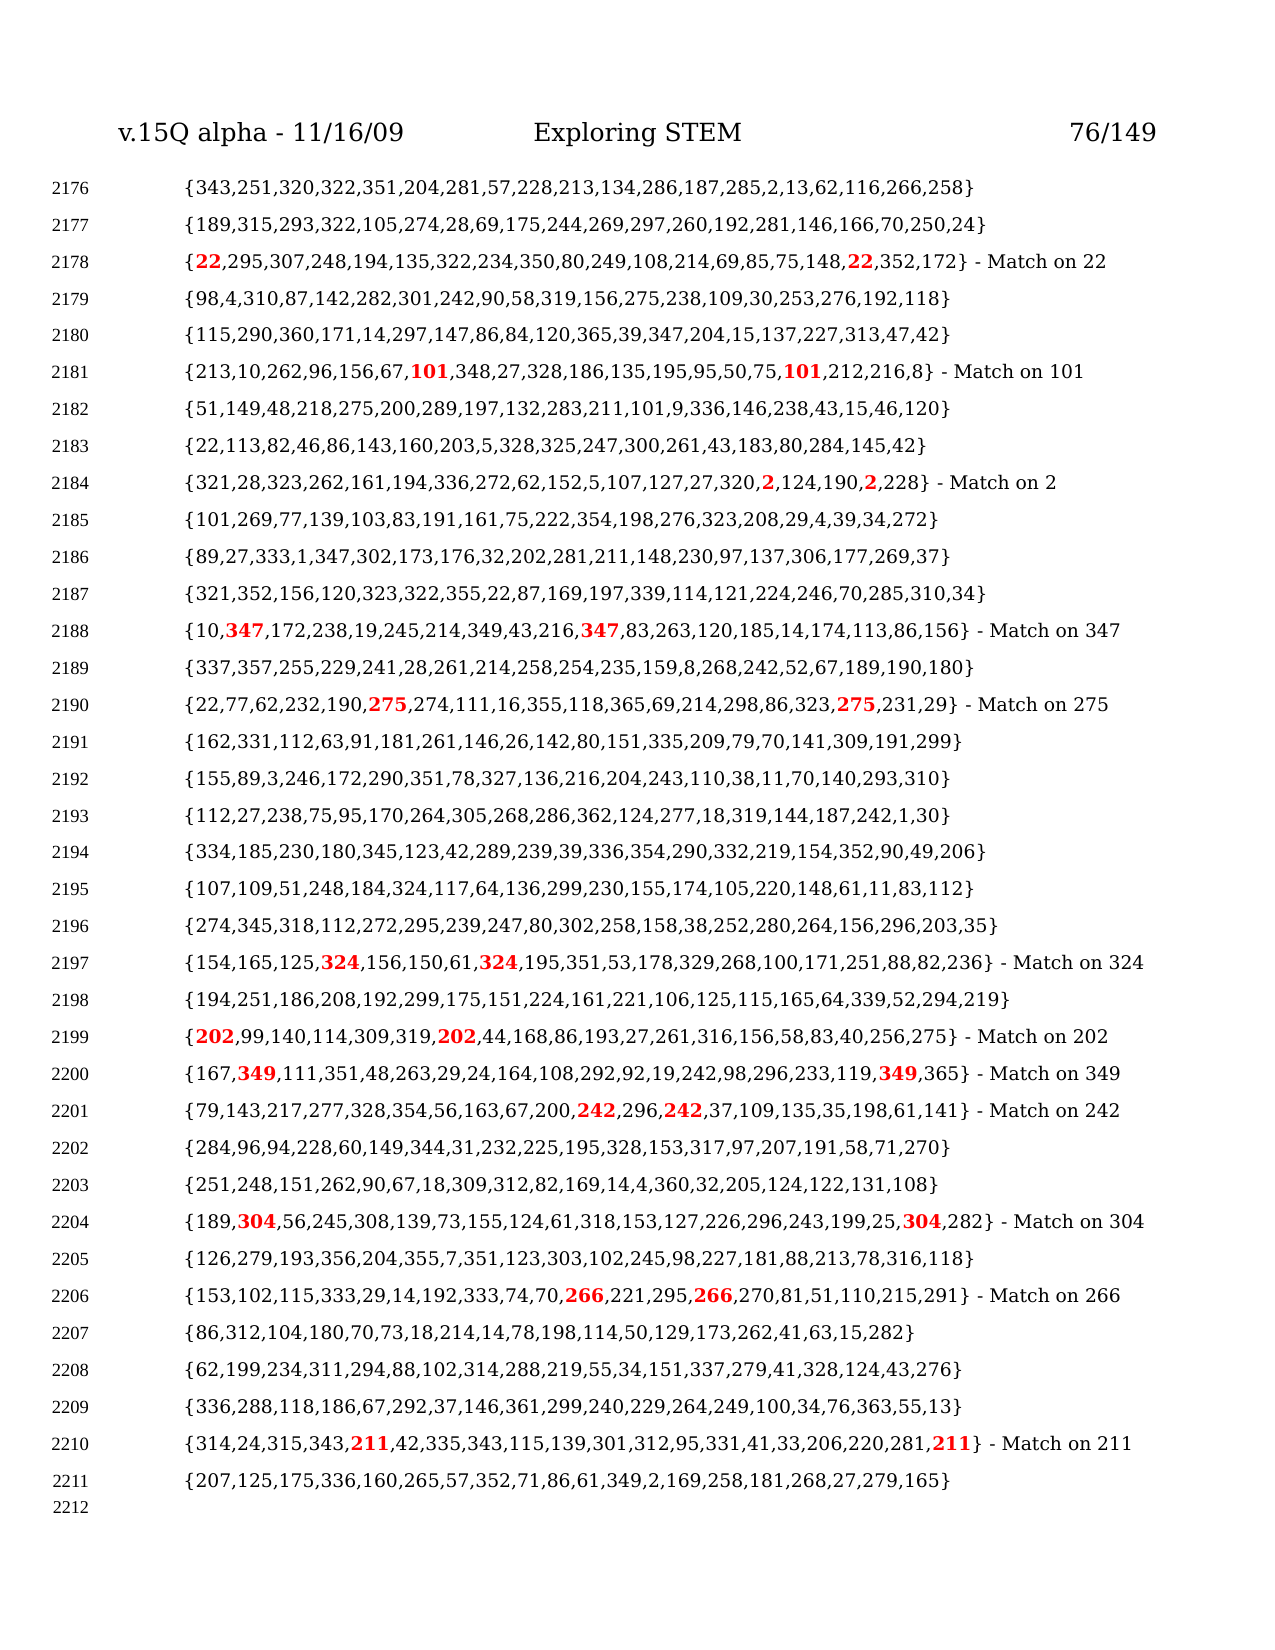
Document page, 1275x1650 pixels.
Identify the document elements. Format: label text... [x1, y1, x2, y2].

text {115,290,360,171,14,297,147,86,84,120,365,39,347,204,15,137,227,313,47,42} [148, 324, 1157, 346]
text {189,315,293,322,105,274,28,69,175,244,269,297,260,192,281,146,166,70,250,24} [148, 214, 1157, 236]
text {167,349,111,351,48,263,29,24,164,108,292,92,19,242,98,296,233,119,349,365} - Match on 349 [148, 1063, 1157, 1085]
text {213,10,262,96,156,67,101,348,27,328,186,135,195,95,50,75,101,212,216,8} - Match on 101 [148, 361, 1157, 383]
text {321,352,156,120,323,322,355,22,87,169,197,339,114,121,224,246,70,285,310,34} [148, 583, 1157, 605]
text {207,125,175,336,160,265,57,352,71,86,61,349,2,169,258,181,268,27,279,165} [148, 1470, 1157, 1492]
text {343,251,320,322,351,204,281,57,228,213,134,286,187,285,2,13,62,116,266,258} [148, 177, 1157, 199]
text {314,24,315,343,211,42,335,343,115,139,301,312,95,331,41,33,206,220,281,211} - Match on 211 [148, 1433, 1157, 1455]
text {62,199,234,311,294,88,102,314,288,219,55,34,151,337,279,41,328,124,43,276} [148, 1359, 1157, 1381]
text {284,96,94,228,60,149,344,31,232,225,195,328,153,317,97,207,191,58,71,270} [148, 1137, 1157, 1159]
text {126,279,193,356,204,355,7,351,123,303,102,245,98,227,181,88,213,78,316,118} [148, 1248, 1157, 1270]
text {79,143,217,277,328,354,56,163,67,200,242,296,242,37,109,135,35,198,61,141} - Match on 242 [148, 1100, 1157, 1122]
text {321,28,323,262,161,194,336,272,62,152,5,107,127,27,320,2,124,190,2,228} - Match on 2 [148, 472, 1157, 494]
text {86,312,104,180,70,73,18,214,14,78,198,114,50,129,173,262,41,63,15,282} [148, 1322, 1157, 1344]
text {10,347,172,238,19,245,214,349,43,216,347,83,263,120,185,14,174,113,86,156} - Match on 347 [148, 620, 1157, 642]
text {337,357,255,229,241,28,261,214,258,254,235,159,8,268,242,52,67,189,190,180} [148, 657, 1157, 679]
text {251,248,151,262,90,67,18,309,312,82,169,14,4,360,32,205,124,122,131,108} [148, 1174, 1157, 1196]
text {153,102,115,333,29,14,192,333,74,70,266,221,295,266,270,81,51,110,215,291} - Match on 266 [148, 1285, 1157, 1307]
text {101,269,77,139,103,83,191,161,75,222,354,198,276,323,208,29,4,39,34,272} [148, 509, 1157, 531]
text {22,113,82,46,86,143,160,203,5,328,325,247,300,261,43,183,80,284,145,42} [148, 435, 1157, 457]
text {107,109,51,248,184,324,117,64,136,299,230,155,174,105,220,148,61,11,83,112} [148, 878, 1157, 900]
text {274,345,318,112,272,295,239,247,80,302,258,158,38,252,280,264,156,296,203,35} [148, 915, 1157, 937]
text {51,149,48,218,275,200,289,197,132,283,211,101,9,336,146,238,43,15,46,120} [148, 398, 1157, 420]
text {22,77,62,232,190,275,274,111,16,355,118,365,69,214,298,86,323,275,231,29} - Match on 275 [148, 694, 1157, 716]
text {22,295,307,248,194,135,322,234,350,80,249,108,214,69,85,75,148,22,352,172} - Match on 22 [148, 251, 1157, 273]
text {334,185,230,180,345,123,42,289,239,39,336,354,290,332,219,154,352,90,49,206} [148, 842, 1157, 863]
text {155,89,3,246,172,290,351,78,327,136,216,204,243,110,38,11,70,140,293,310} [148, 768, 1157, 790]
text {189,304,56,245,308,139,73,155,124,61,318,153,127,226,296,243,199,25,304,282} - Match on 304 [148, 1211, 1157, 1233]
text {162,331,112,63,91,181,261,146,26,142,80,151,335,209,79,70,141,309,191,299} [148, 731, 1157, 753]
text {112,27,238,75,95,170,264,305,268,286,362,124,277,18,319,144,187,242,1,30} [148, 805, 1157, 827]
text {98,4,310,87,142,282,301,242,90,58,319,156,275,238,109,30,253,276,192,118} [148, 288, 1157, 309]
text {202,99,140,114,309,319,202,44,168,86,193,27,261,316,156,58,83,40,256,275} - Match on 202 [148, 1026, 1157, 1048]
text {154,165,125,324,156,150,61,324,195,351,53,178,329,268,100,171,251,88,82,236} - Match on 324 [148, 952, 1157, 974]
text {336,288,118,186,67,292,37,146,361,299,240,229,264,249,100,34,76,363,55,13} [148, 1396, 1157, 1418]
text {89,27,333,1,347,302,173,176,32,202,281,211,148,230,97,137,306,177,269,37} [148, 546, 1157, 568]
text {194,251,186,208,192,299,175,151,224,161,221,106,125,115,165,64,339,52,294,219} [148, 989, 1157, 1011]
